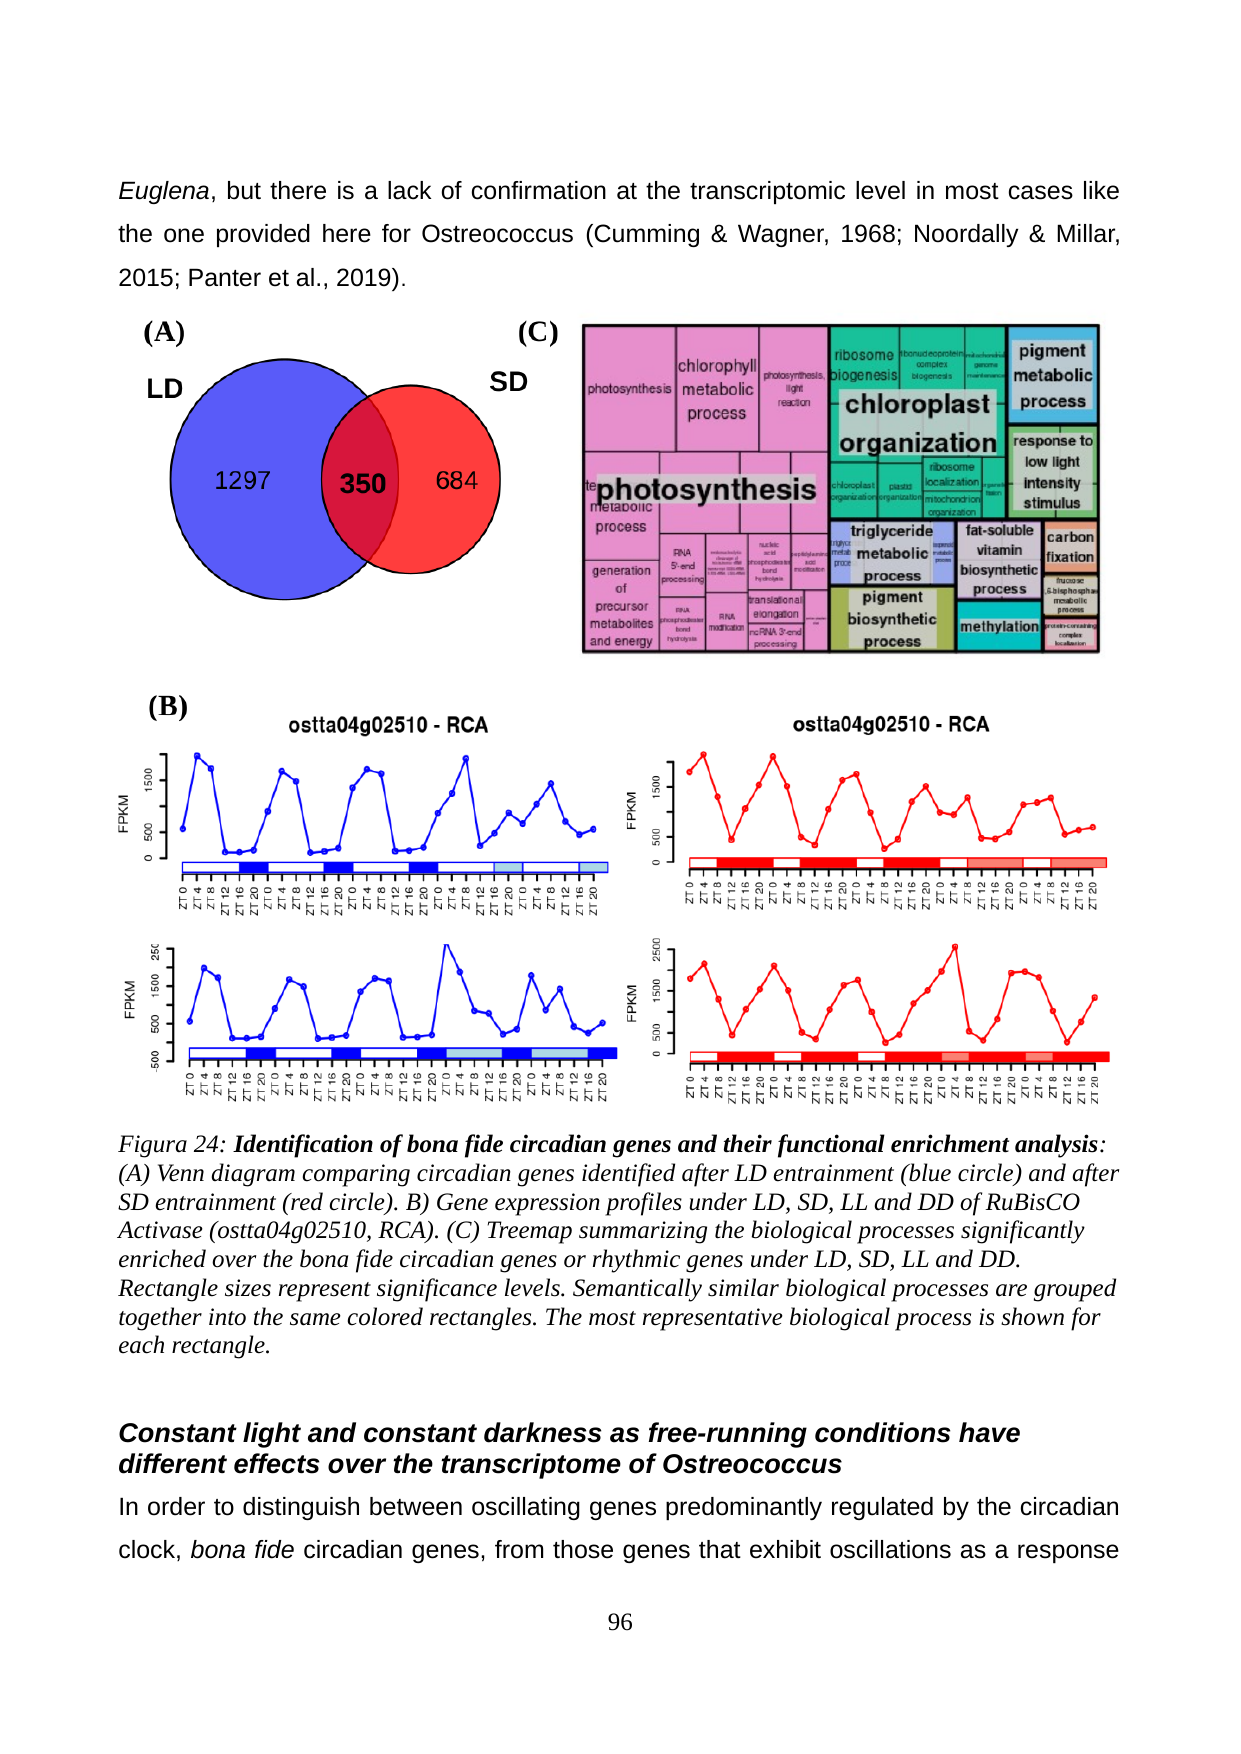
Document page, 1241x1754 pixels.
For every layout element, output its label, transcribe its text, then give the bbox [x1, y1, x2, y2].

text In order to distinguish between oscillating genes predominantly regulated by the circadian clock, bona fide circadian genes, from those genes that exhibit oscillations as a response [118, 1492, 1122, 1563]
subtitle Constant light and constant darkness as free-running conditions have different effects over the transcriptome of Ostreococcus [118, 1417, 1122, 1479]
text Figura 24: Identification of bona fide circadian genes and their functional enrichment analysis: (A) Venn diagram comparing circadian genes identified after LD entrainment (blue circle) and after SD entrainment (red circle). B) Gene expression profiles under LD, SD, LL and DD of RuBisCO Activase (ostta04g02510, RCA). (C) Treemap summarizing the biological processes significantly enriched over the bona fide circadian genes or rhythmic genes under LD, SD, LL and DD. Rectangle sizes represent significance levels. Semantically similar biological processes are grouped together into the same colored rectangles. The most representative biological process is shown for each rectangle. [118, 1130, 1122, 1359]
text Euglena, but there is a lack of confirmation at the transcriptomic level in most cases like the one provided here for Ostreococcus (Cumming & Wagner, 1968; Noordally & Millar, 2015; Panter et al., 2019)⁠. [118, 176, 1122, 291]
picture [112, 305, 1117, 1130]
